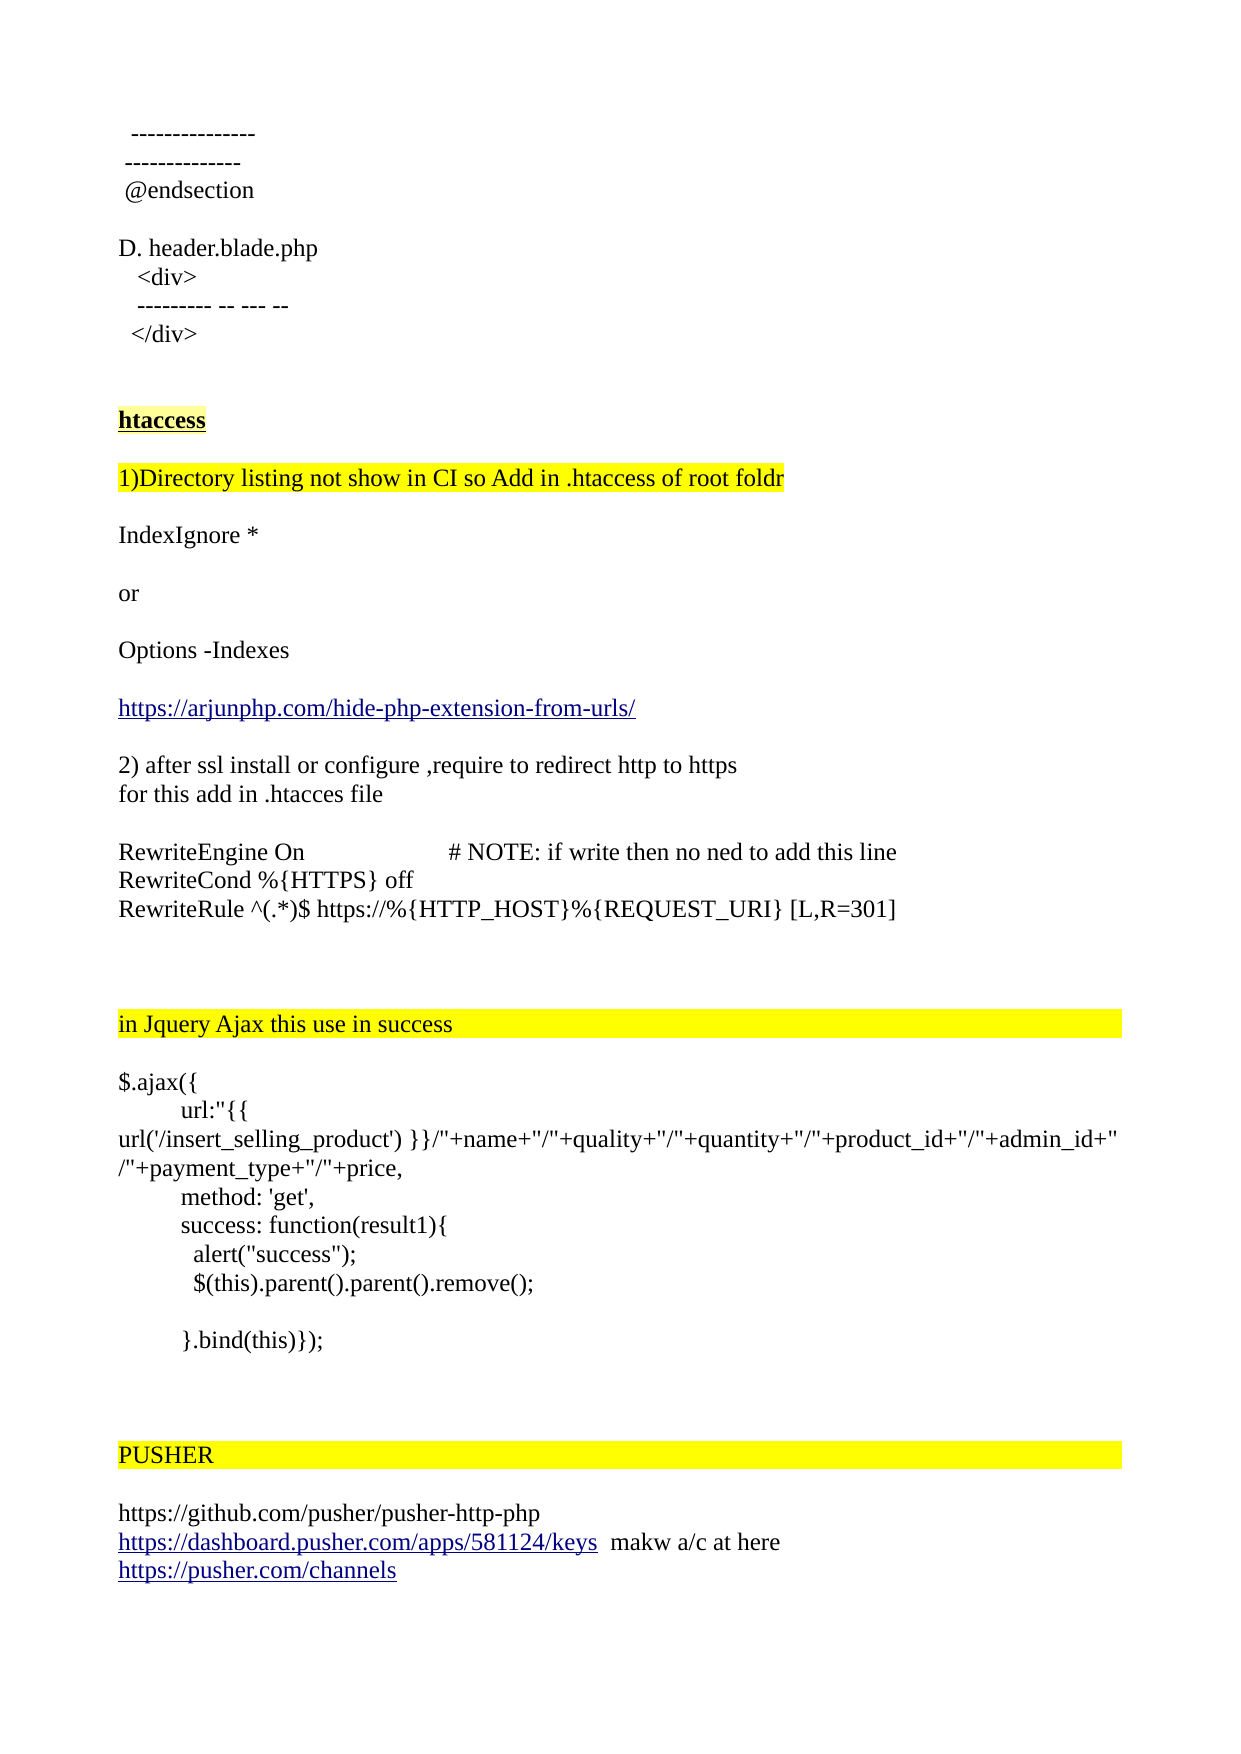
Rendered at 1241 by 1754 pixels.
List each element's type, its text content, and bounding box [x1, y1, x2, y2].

text RewriteEngine On # NOTE: if write then no ned to add this line [118, 837, 1122, 866]
text method: 'get', [118, 1182, 1122, 1211]
text 2) after ssl install or configure ,require to redirect http to https for this add in .htacces file [118, 751, 1122, 808]
text https://pusher.com/channels [118, 1556, 1122, 1584]
text Options -Indexes [118, 636, 1122, 664]
text IndexIgnore * [118, 521, 1122, 549]
text https://github.com/pusher/pusher-http-php [118, 1498, 1122, 1527]
text </div> [118, 319, 1122, 348]
text or [118, 578, 1122, 607]
text RewriteRule ^(.*)$ https://%{HTTP_HOST}%{REQUEST_URI} [L,R=301] [118, 894, 1122, 923]
text $.ajax({ [118, 1067, 1122, 1096]
text in Jquery Ajax this use in success [118, 1009, 1122, 1038]
text @endsection [118, 176, 1122, 204]
text <div> [118, 262, 1122, 291]
text $(this).parent().parent().remove(); [118, 1268, 1122, 1297]
text -------------- [118, 147, 1122, 176]
text htaccess [118, 406, 1122, 434]
text url:"{{ url('/insert_selling_product') }}/"+name+"/"+quality+"/"+quantity+"/"+product_id+"/"+admin_id+"/"+payment_type+"/"+price, [118, 1096, 1122, 1182]
text success: function(result1){ [118, 1211, 1122, 1239]
text RewriteCond %{HTTPS} off [118, 866, 1122, 894]
text --------------- [118, 118, 1122, 147]
text }.bind(this)}); [118, 1326, 1122, 1354]
text alert("success"); [118, 1239, 1122, 1268]
text PUSHER [118, 1441, 1122, 1469]
text D. header.blade.php [118, 233, 1122, 262]
text https://dashboard.pusher.com/apps/581124/keys makw a/c at here [118, 1527, 1122, 1556]
text --------- -- --- -- [118, 291, 1122, 319]
text https://arjunphp.com/hide-php-extension-from-urls/ [118, 693, 1122, 722]
text 1)Directory listing not show in CI so Add in .htaccess of root foldr [118, 463, 1122, 492]
